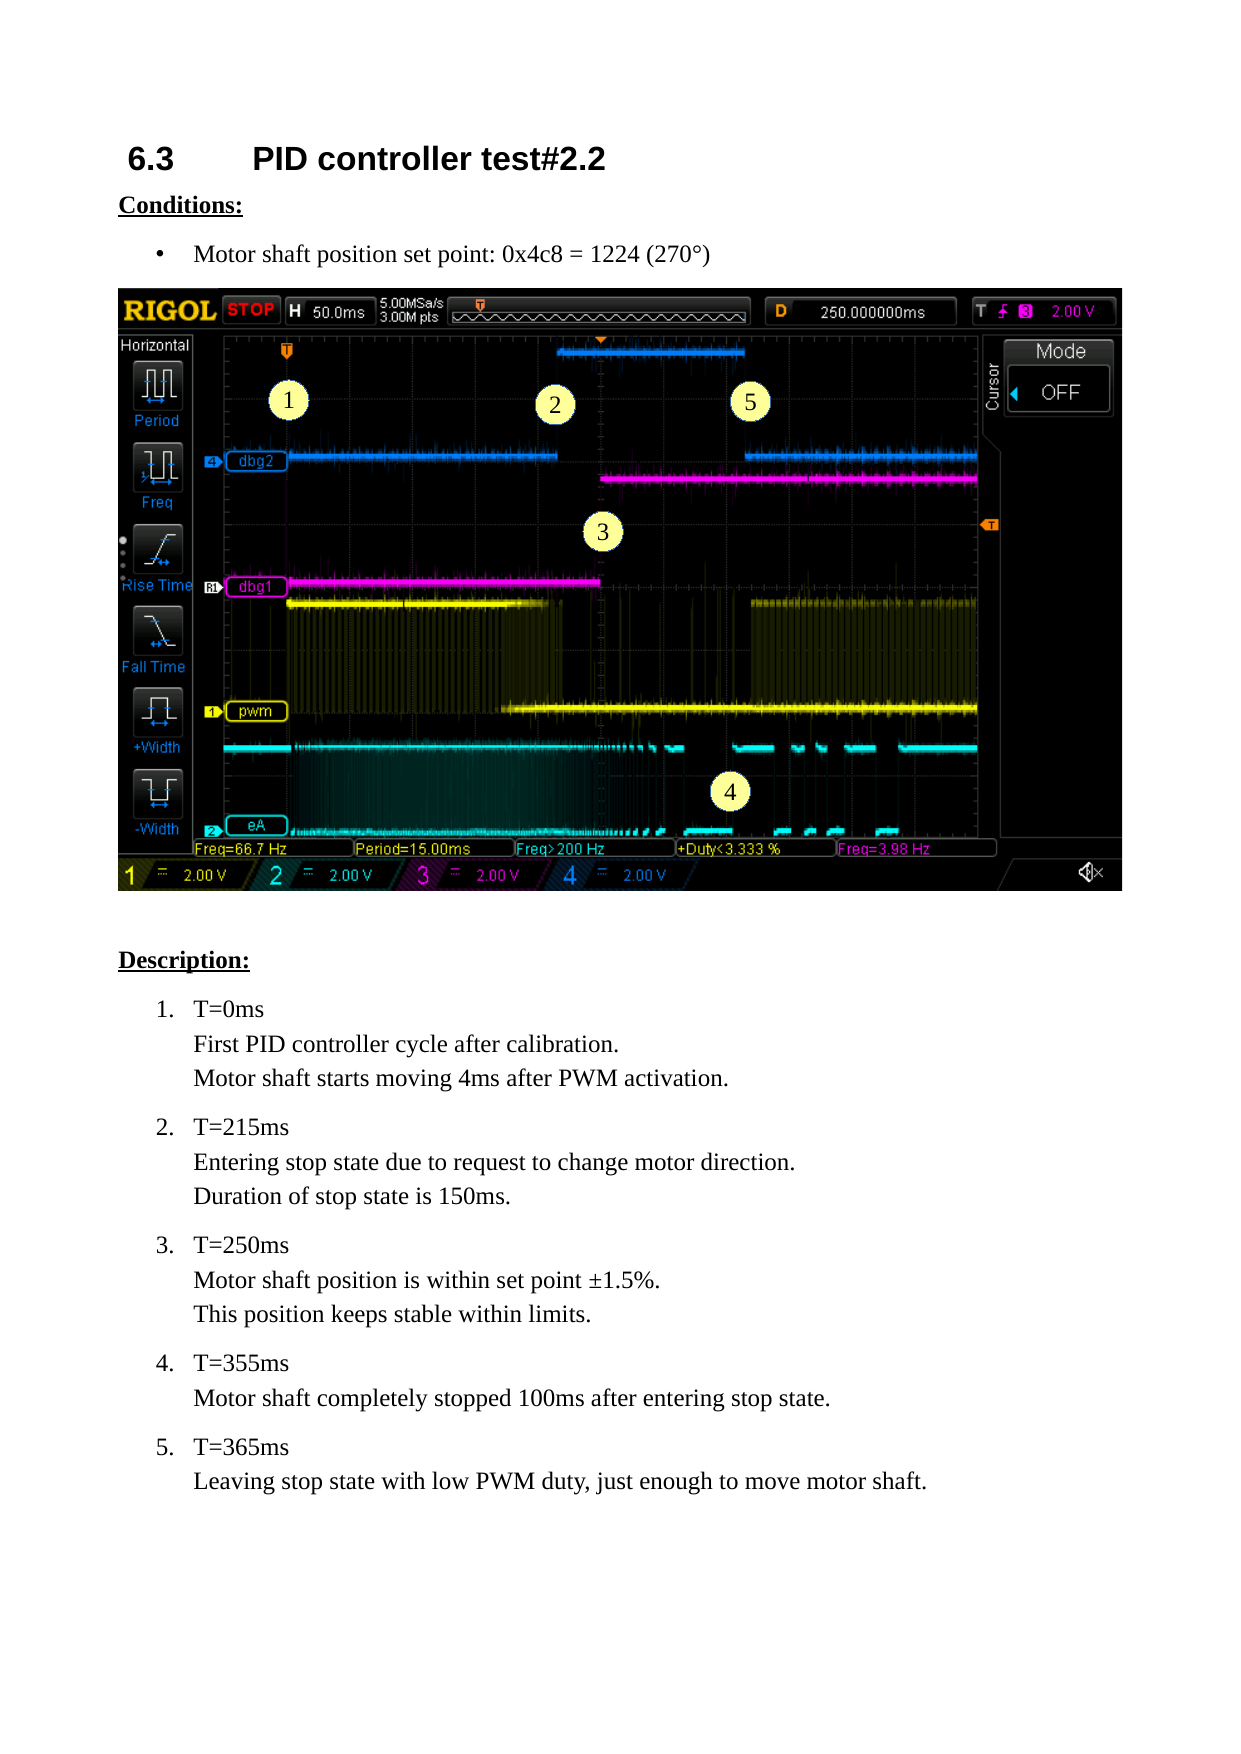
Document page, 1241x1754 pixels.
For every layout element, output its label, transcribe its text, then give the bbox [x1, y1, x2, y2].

list T=0ms First PID controller cycle after calibration. Motor shaft starts moving 4ms after PWM activation. [156, 994, 1122, 1092]
list T=355ms Motor shaft completely stopped 100ms after entering stop state. [156, 1348, 1122, 1412]
list Motor shaft position set point: 0x4c8 = 1224 (270°) [156, 239, 1122, 268]
text Description: [118, 945, 1122, 974]
text Conditions: [118, 190, 1122, 219]
list T=250ms Motor shaft position is within set point ±1.5%. This position keeps stable within limits. [156, 1230, 1122, 1328]
subtitle PID controller test#2.2 [118, 139, 1122, 178]
picture [118, 288, 1123, 891]
list T=215ms Entering stop state due to request to change motor direction. Duration of stop state is 150ms. [156, 1112, 1122, 1210]
list T=365ms Leaving stop state with low PWM duty, just enough to move motor shaft. [156, 1432, 1122, 1495]
